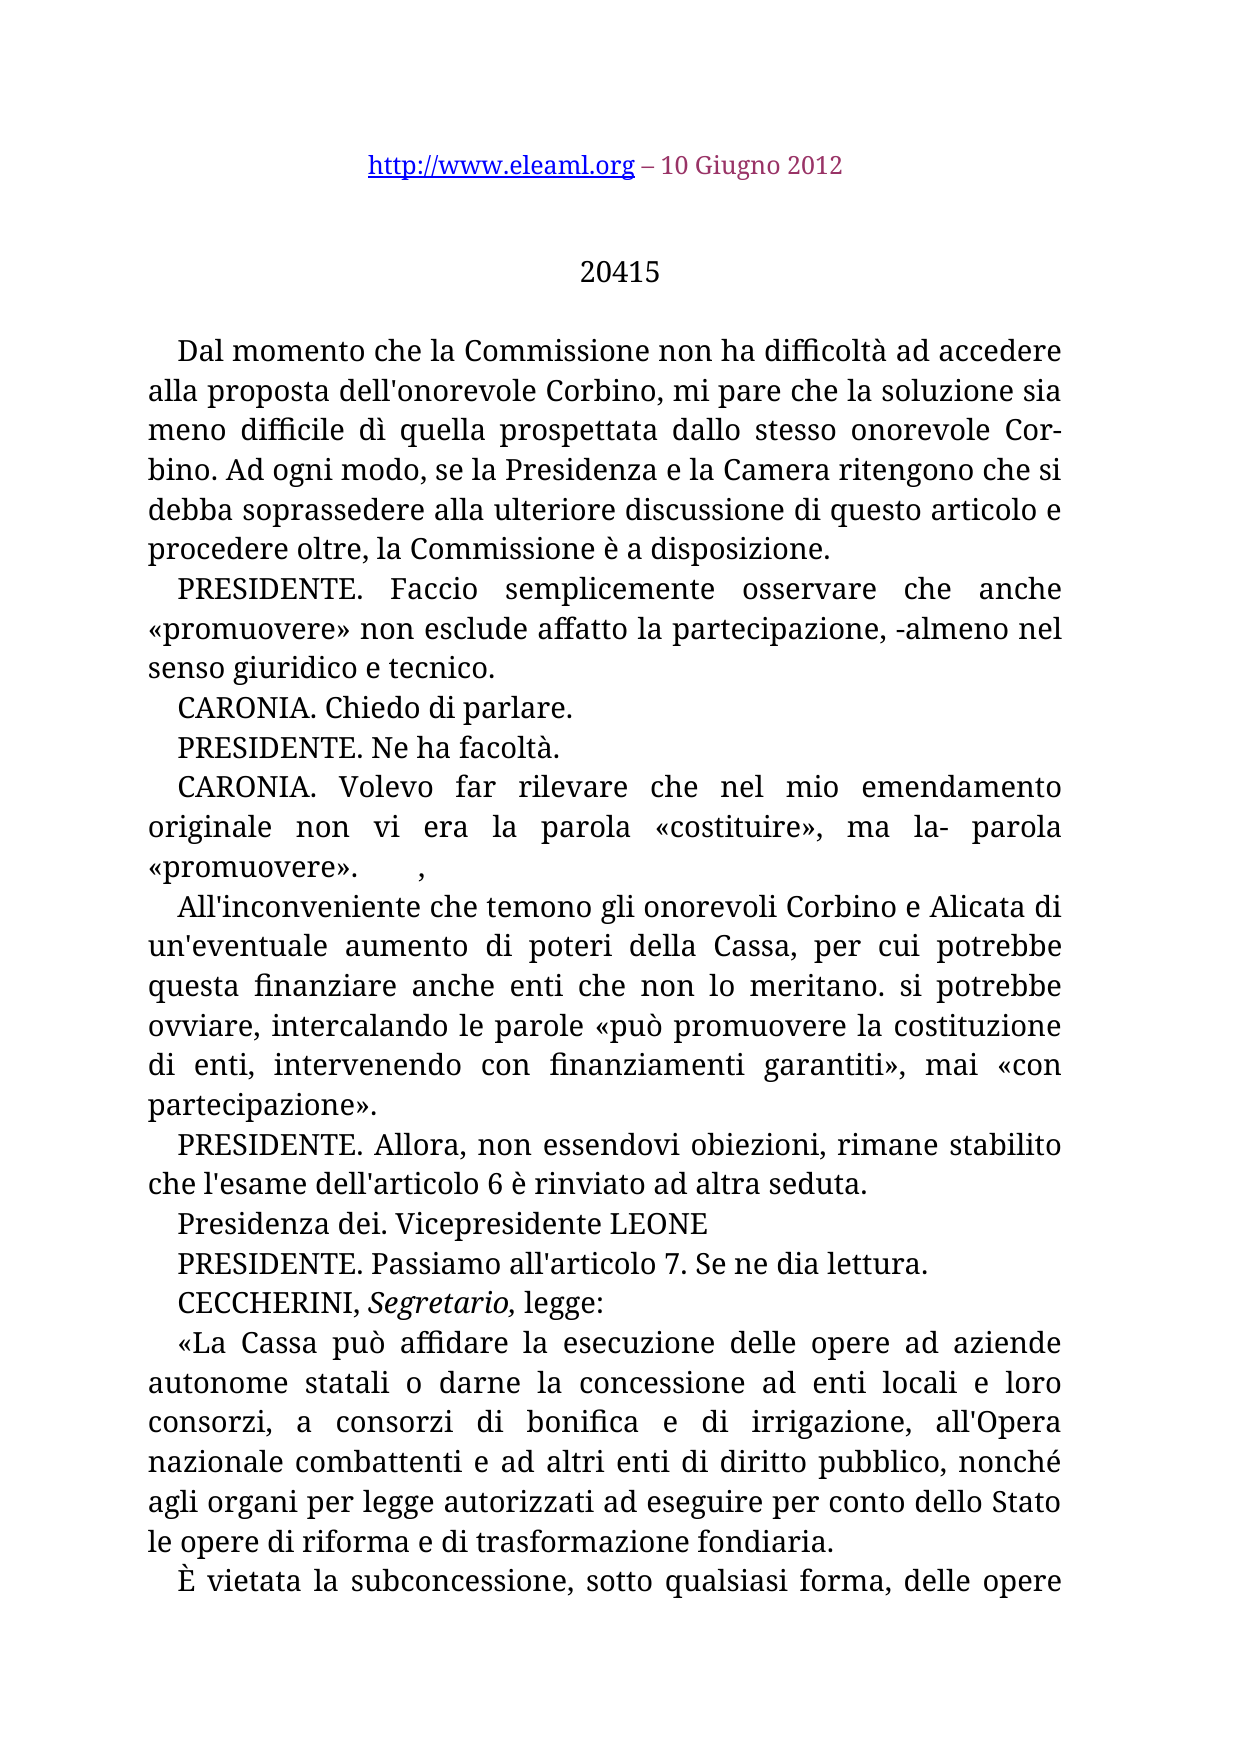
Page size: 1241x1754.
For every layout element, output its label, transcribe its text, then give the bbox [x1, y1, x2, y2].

text All'inconveniente che temono gli onorevoli Corbino e Alicata di un'eventuale aumento di poteri della Cassa, per cui potrebbe questa finanziare anche enti che non lo meritano. si potrebbe ovviare, intercalando le parole «può promuovere la costituzione di enti, intervenendo con finanziamenti garantiti», mai «con partecipazione». [148, 886, 1063, 1124]
text PRESIDENTE. Ne ha facoltà. [148, 727, 1063, 767]
text PRESIDENTE. Allora, non essendovi obiezioni, rimane stabilito che l'esame dell'articolo 6 è rinviato ad altra seduta. [148, 1124, 1063, 1203]
text PRESIDENTE. Faccio semplicemente osservare che anche «promuovere» non esclude affatto la partecipazione, -almeno nel senso giuridico e tecnico. [148, 568, 1063, 687]
text CECCHERINI, Segretario, legge: [148, 1283, 1063, 1322]
text «La Cassa può affidare la esecuzione delle opere ad aziende autonome statali o darne la concessione ad enti locali e loro consorzi, a consorzi di bonifica e di irrigazione, all'Opera nazionale combattenti e ad altri enti di diritto pubblico, nonché agli organi per legge autorizzati ad eseguire per conto dello Stato le opere di riforma e di trasformazione fondiaria. [148, 1322, 1063, 1561]
text CARONIA. Volevo far rilevare che nel mio emendamento originale non vi era la parola «costituire», ma la- parola «promuovere». , [148, 767, 1063, 886]
text Presidenza dei. Vicepresidente LEONE [148, 1203, 1063, 1243]
text PRESIDENTE. Passiamo all'articolo 7. Se ne dia lettura. [148, 1243, 1063, 1283]
text 20415 [148, 251, 1063, 291]
text Dal momento che la Commissione non ha difficoltà ad accedere alla proposta dell'onorevole Corbino, mi pare che la soluzione sia meno difficile dì quella prospettata dallo stesso onorevole Cor- bino. Ad ogni modo, se la Presidenza e la Camera ritengono che si debba soprassedere alla ulteriore discussione di questo articolo e procedere oltre, la Commissione è a disposizione. [148, 330, 1063, 568]
text È vietata la subconcessione, sotto qualsiasi forma, delle opere [148, 1561, 1063, 1600]
text CARONIA. Chiedo di parlare. [148, 687, 1063, 727]
